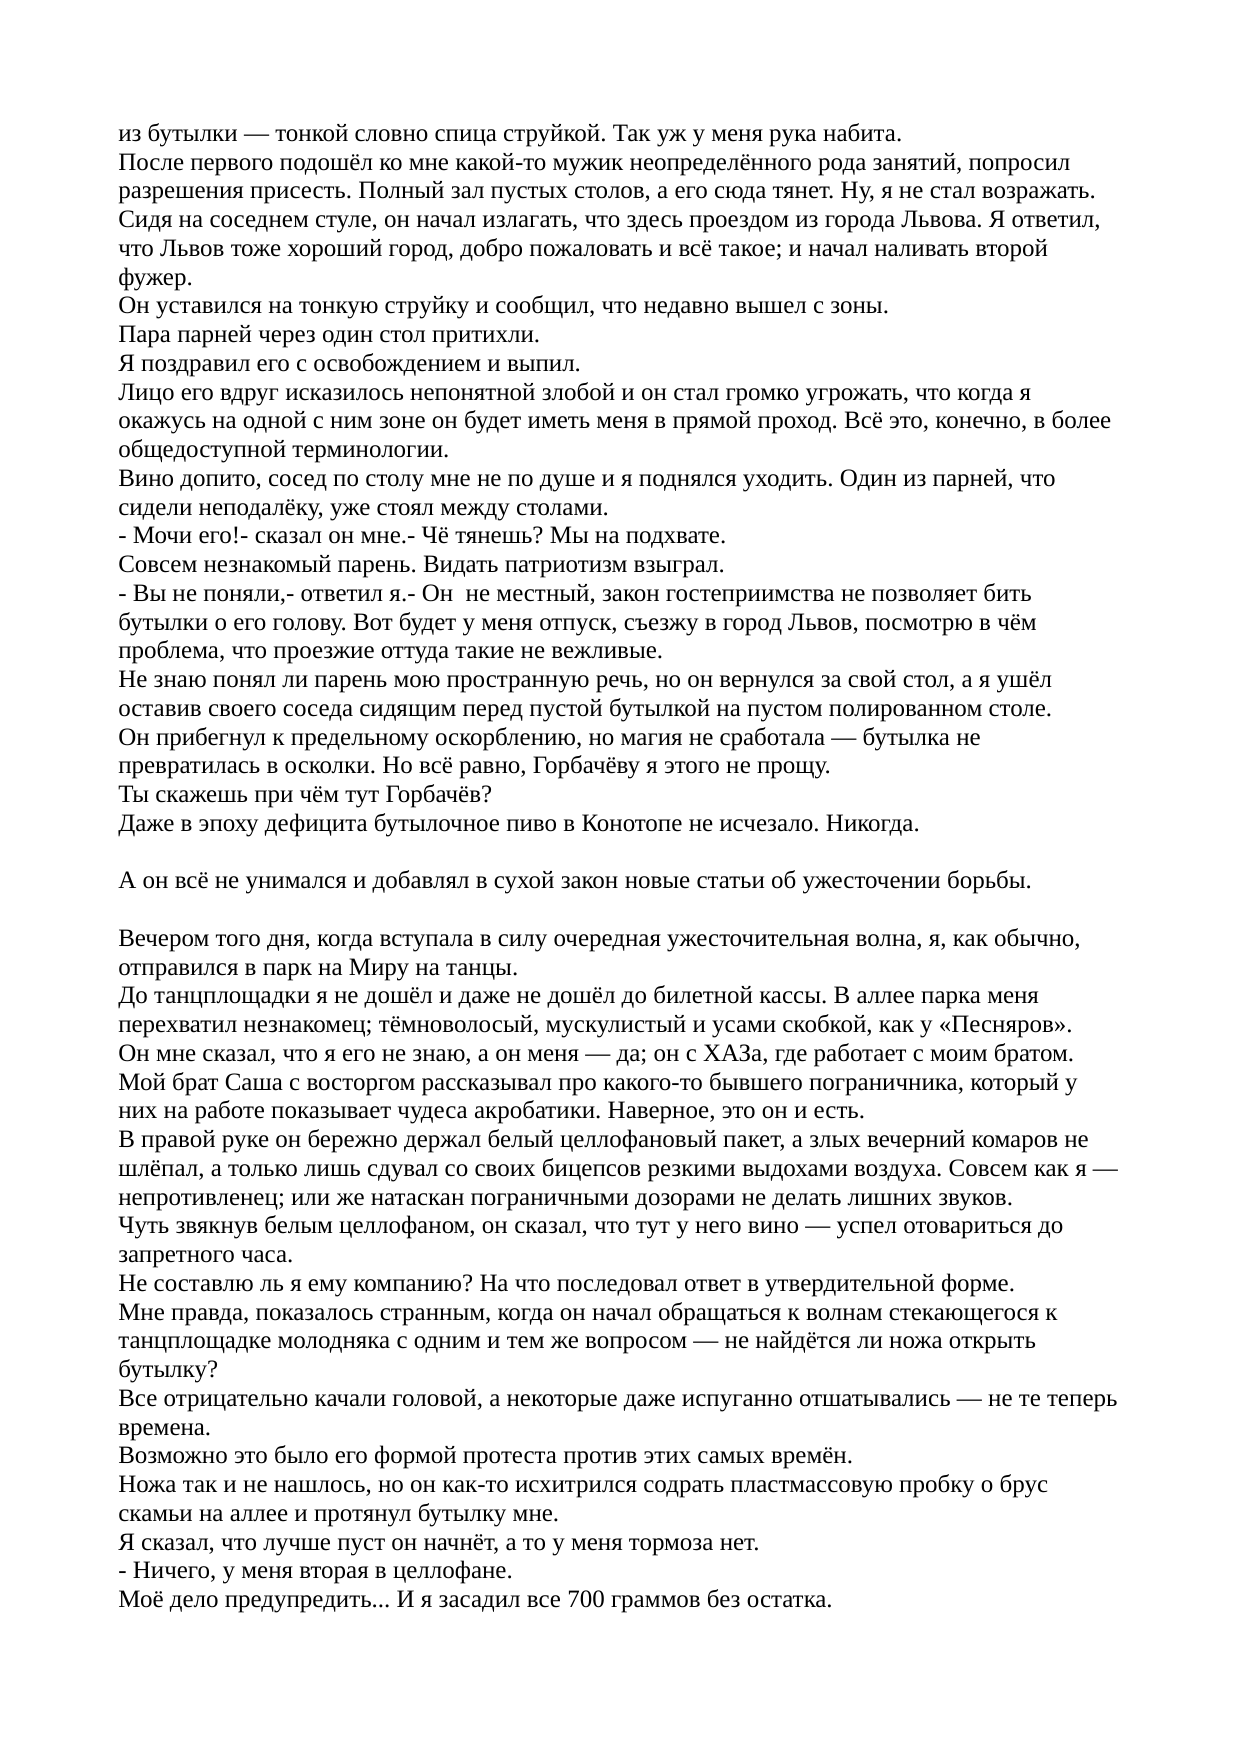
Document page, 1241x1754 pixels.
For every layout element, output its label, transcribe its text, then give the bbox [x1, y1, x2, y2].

text А он всё не унимался и добавлял в сухой закон новые статьи об ужесточении борьбы. [118, 866, 1122, 894]
text - Вы не поняли,- ответил я.- Он не местный, закон гостеприимства не позволяет бить бутылки о его голову. Вот будет у меня отпуск, съезжу в город Львов, посмотрю в чём проблема, что проезжие оттуда такие не вежливые. [118, 578, 1122, 664]
text Не знаю понял ли парень мою пространную речь, но он вернулся за свой стол, а я ушёл оставив своего соседа сидящим перед пустой бутылкой на пустом полированном столе. [118, 664, 1122, 722]
text Возможно это было его формой протеста против этих самых времён. [118, 1441, 1122, 1469]
text - Мочи его!- сказал он мне.- Чё тянешь? Мы на подхвате. [118, 521, 1122, 549]
text - Ничего, у меня вторая в целлофане. [118, 1556, 1122, 1584]
text Все отрицательно качали головой, а некоторые даже испуганно отшатывались — не те теперь времена. [118, 1383, 1122, 1441]
text Он уставился на тонкую струйку и сообщил, что недавно вышел с зоны. [118, 291, 1122, 319]
text Я сказал, что лучше пуст он начнёт, а то у меня тормоза нет. [118, 1527, 1122, 1556]
text Моё дело предупредить... И я засадил все 700 граммов без остатка. [118, 1584, 1122, 1613]
text Даже в эпоху дефицита бутылочное пиво в Конотопе не исчезало. Никогда. [118, 808, 1122, 837]
text Не составлю ль я ему компанию? На что последовал ответ в утвердительной форме. [118, 1268, 1122, 1297]
text Вино допито, сосед по столу мне не по душе и я поднялся уходить. Один из парней, что сидели неподалёку, уже стоял между столами. [118, 463, 1122, 521]
text Ты скажешь при чём тут Горбачёв? [118, 779, 1122, 808]
text Мне правда, показалось странным, когда он начал обращаться к волнам стекающегося к танцплощадке молодняка с одним и тем же вопросом — не найдётся ли ножа открыть бутылку? [118, 1297, 1122, 1383]
text После первого подошёл ко мне какой-то мужик неопределённого рода занятий, попросил разрешения присесть. Полный зал пустых столов, а его сюда тянет. Ну, я не стал возражать. [118, 147, 1122, 204]
text Он прибегнул к предельному оскорблению, но магия не сработала — бутылка не превратилась в осколки. Но всё равно, Горбачёву я этого не прощу. [118, 722, 1122, 779]
text Мой брат Саша с восторгом рассказывал про какого-то бывшего пограничника, который у них на работе показывает чудеса акробатики. Наверное, это он и есть. [118, 1067, 1122, 1124]
text Пара парней через один стол притихли. [118, 319, 1122, 348]
text Я поздравил его с освобождением и выпил. [118, 348, 1122, 377]
text В правой руке он бережно держал белый целлофановый пакет, а злых вечерний комаров не шлёпал, а только лишь сдувал со своих бицепсов резкими выдохами воздуха. Совсем как я — непротивленец; или же натаскан пограничными дозорами не делать лишних звуков. [118, 1124, 1122, 1211]
text Он мне сказал, что я его не знаю, а он меня — да; он с ХАЗа, где работает с моим братом. [118, 1038, 1122, 1067]
text Сидя на соседнем стуле, он начал излагать, что здесь проездом из города Львова. Я ответил, что Львов тоже хороший город, добро пожаловать и всё такое; и начал наливать второй фужер. [118, 204, 1122, 291]
text Чуть звякнув белым целлофаном, он сказал, что тут у него вино — успел отовариться до запретного часа. [118, 1211, 1122, 1268]
text Ножа так и не нашлось, но он как-то исхитрился содрать пластмассовую пробку о брус скамьи на аллее и протянул бутылку мне. [118, 1469, 1122, 1527]
text Вечером того дня, когда вступала в силу очередная ужесточительная волна, я, как обычно, отправился в парк на Миру на танцы. [118, 923, 1122, 981]
text Совсем незнакомый парень. Видать патриотизм взыграл. [118, 549, 1122, 578]
text Лицо его вдруг исказилось непонятной злобой и он стал громко угрожать, что когда я окажусь на одной с ним зоне он будет иметь меня в прямой проход. Всё это, конечно, в более общедоступной терминологии. [118, 377, 1122, 463]
text из бутылки — тонкой словно спица струйкой. Так уж у меня рука набита. [118, 118, 1122, 147]
text До танцплощадки я не дошёл и даже не дошёл до билетной кассы. В аллее парка меня перехватил незнакомец; тёмноволосый, мускулистый и усами скобкой, как у «Песняров». [118, 981, 1122, 1038]
